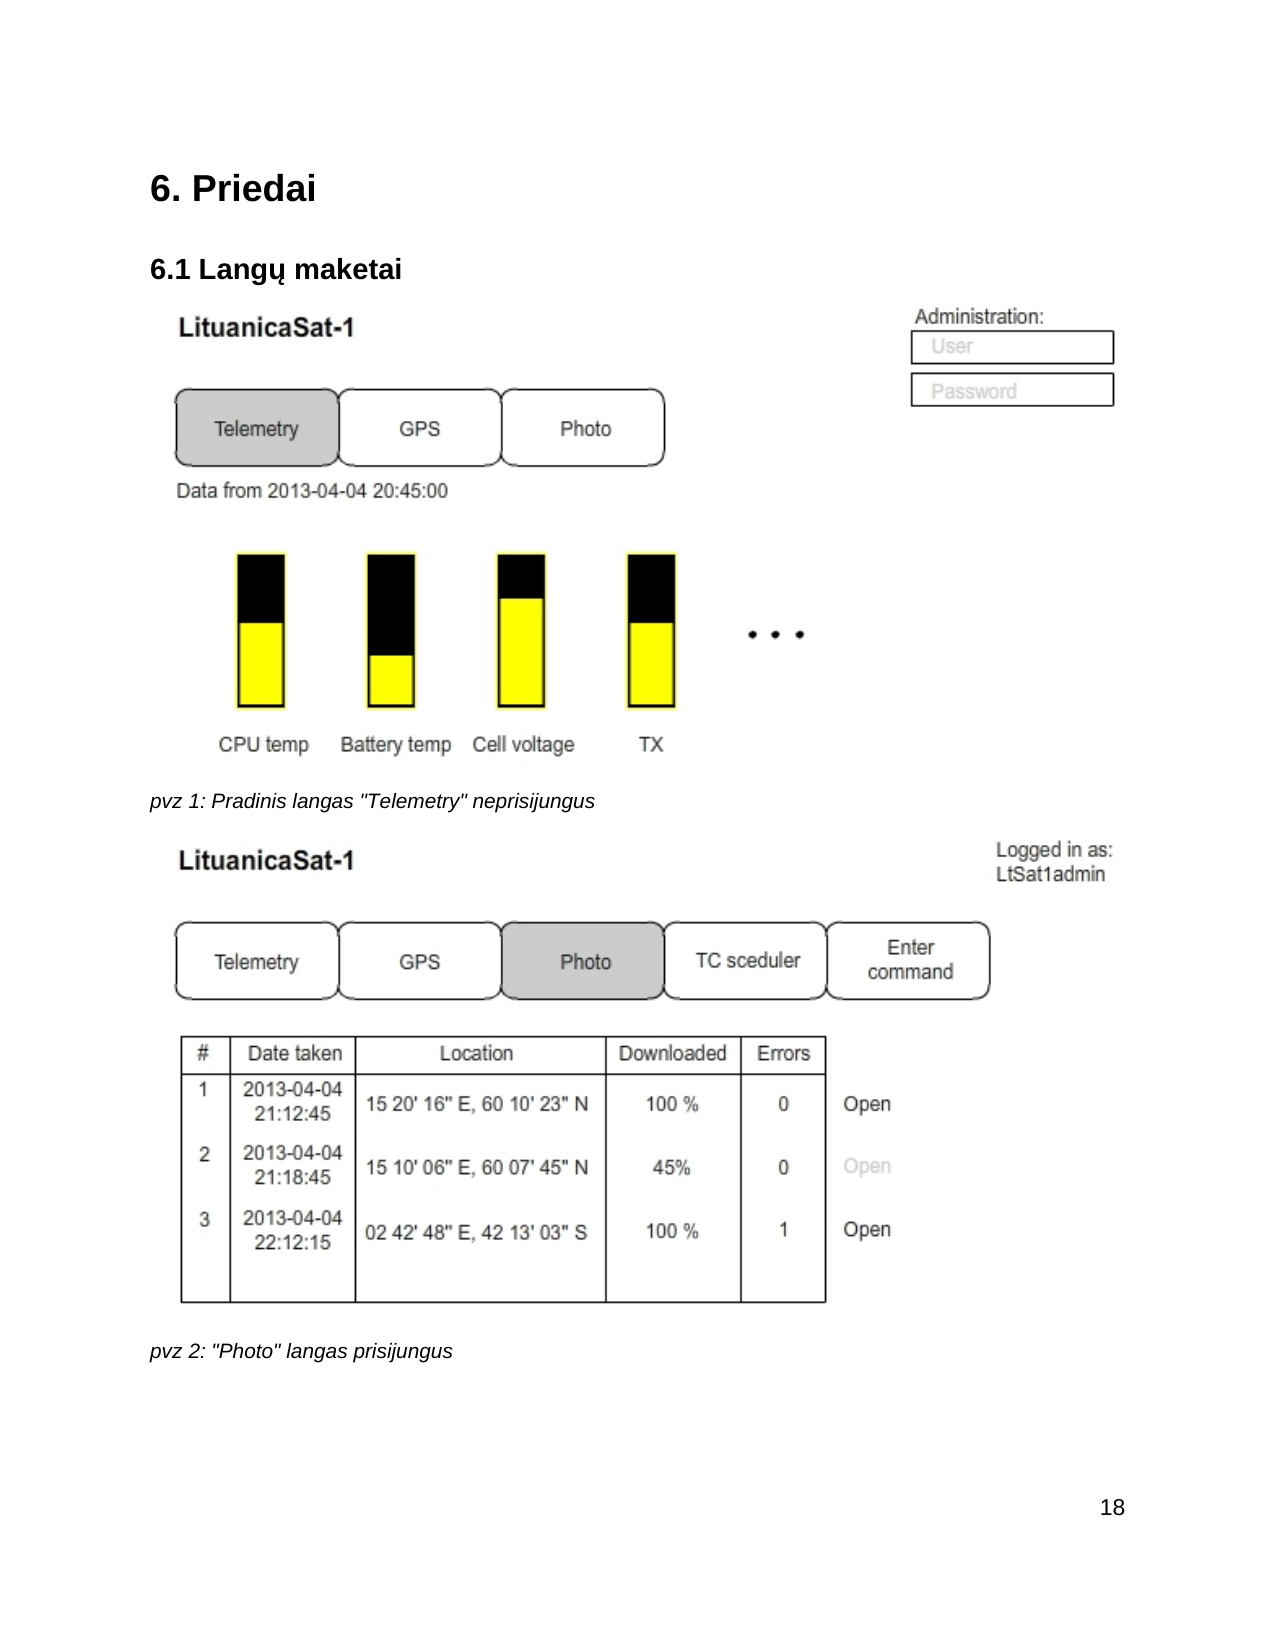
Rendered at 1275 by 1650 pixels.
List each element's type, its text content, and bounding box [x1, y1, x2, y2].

picture [150, 298, 1125, 786]
text pvz 1: Pradinis langas "Telemetry" neprisijungus [150, 786, 1125, 813]
picture [150, 832, 1125, 1336]
subtitle 6.1 Langų maketai [150, 253, 1125, 285]
subtitle 6. Priedai [150, 167, 1125, 209]
text pvz 2: "Photo" langas prisijungus [150, 1336, 1125, 1362]
